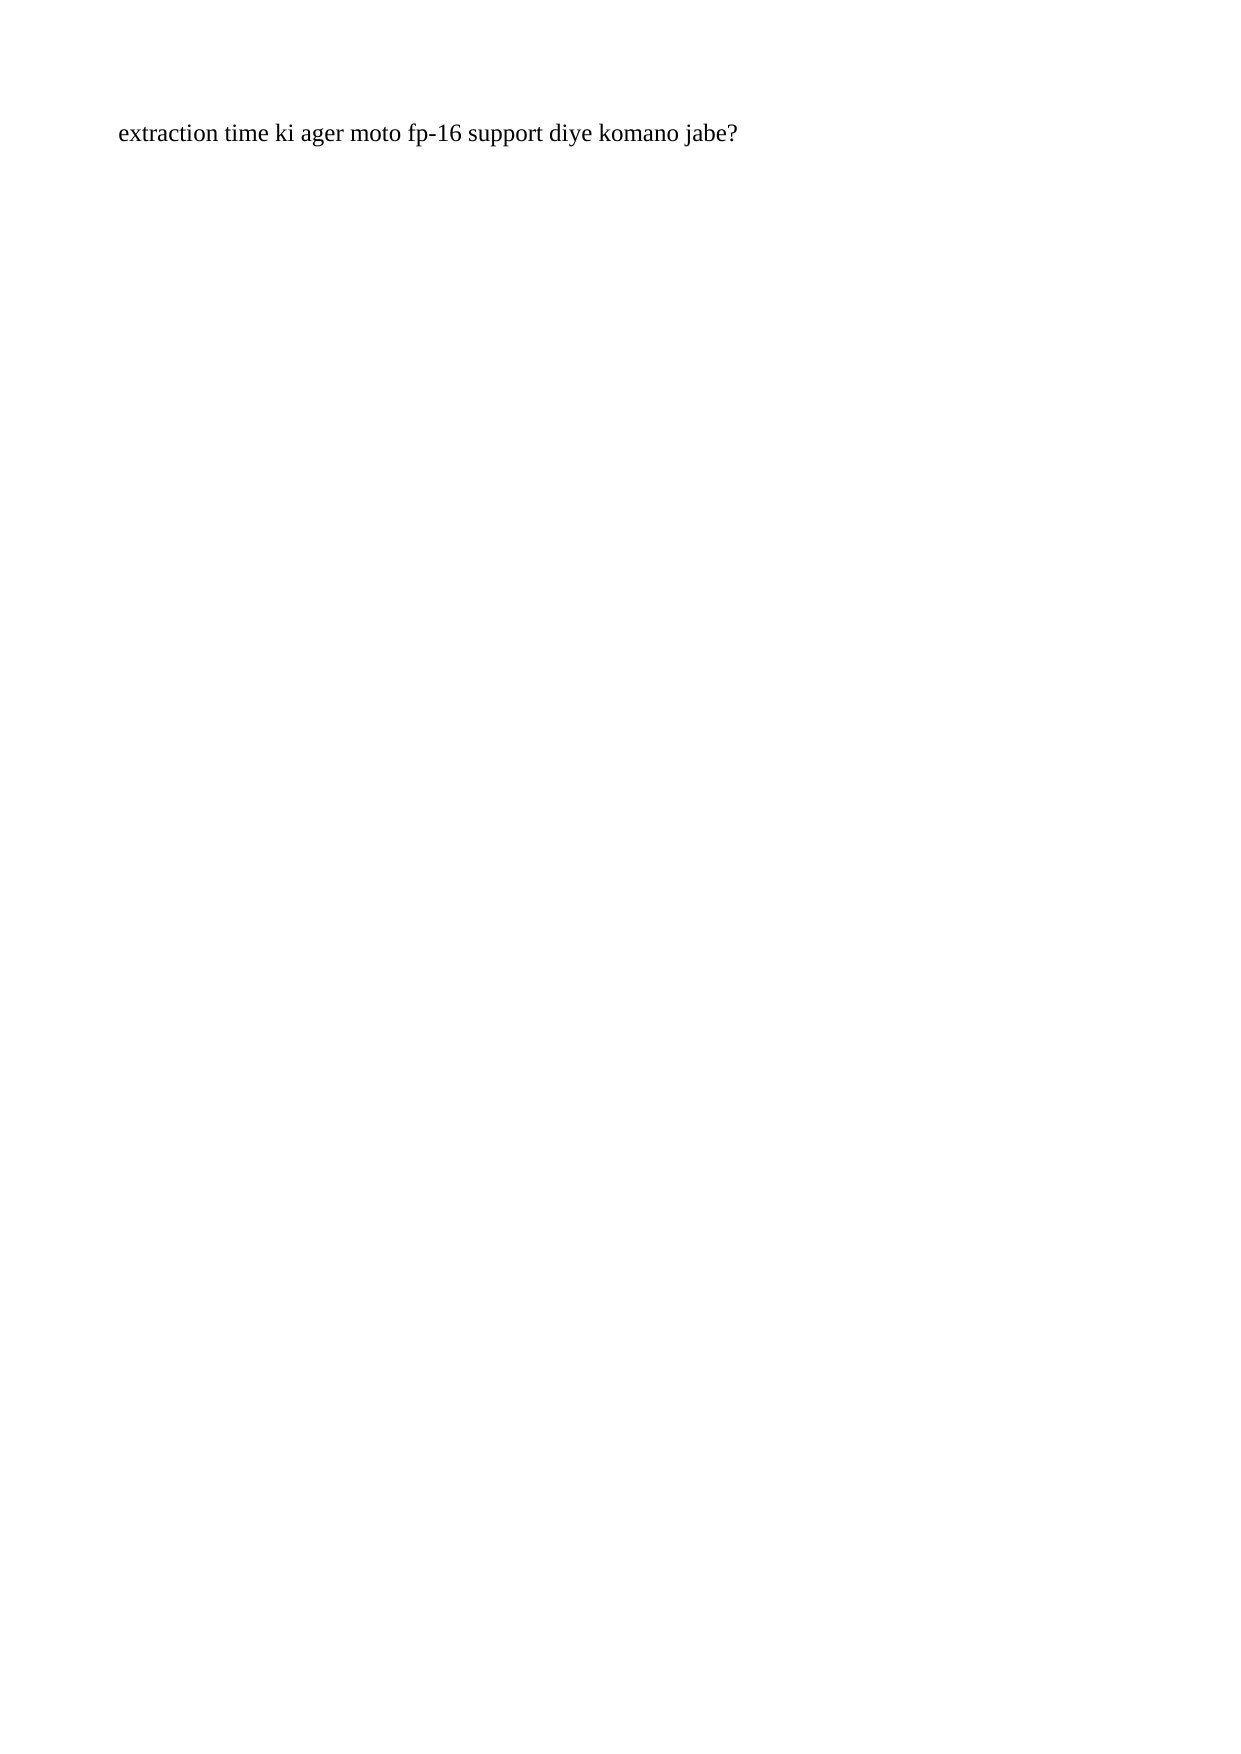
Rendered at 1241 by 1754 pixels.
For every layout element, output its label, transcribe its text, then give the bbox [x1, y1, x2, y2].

text extraction time ki ager moto fp-16 support diye komano jabe? [118, 118, 1122, 147]
